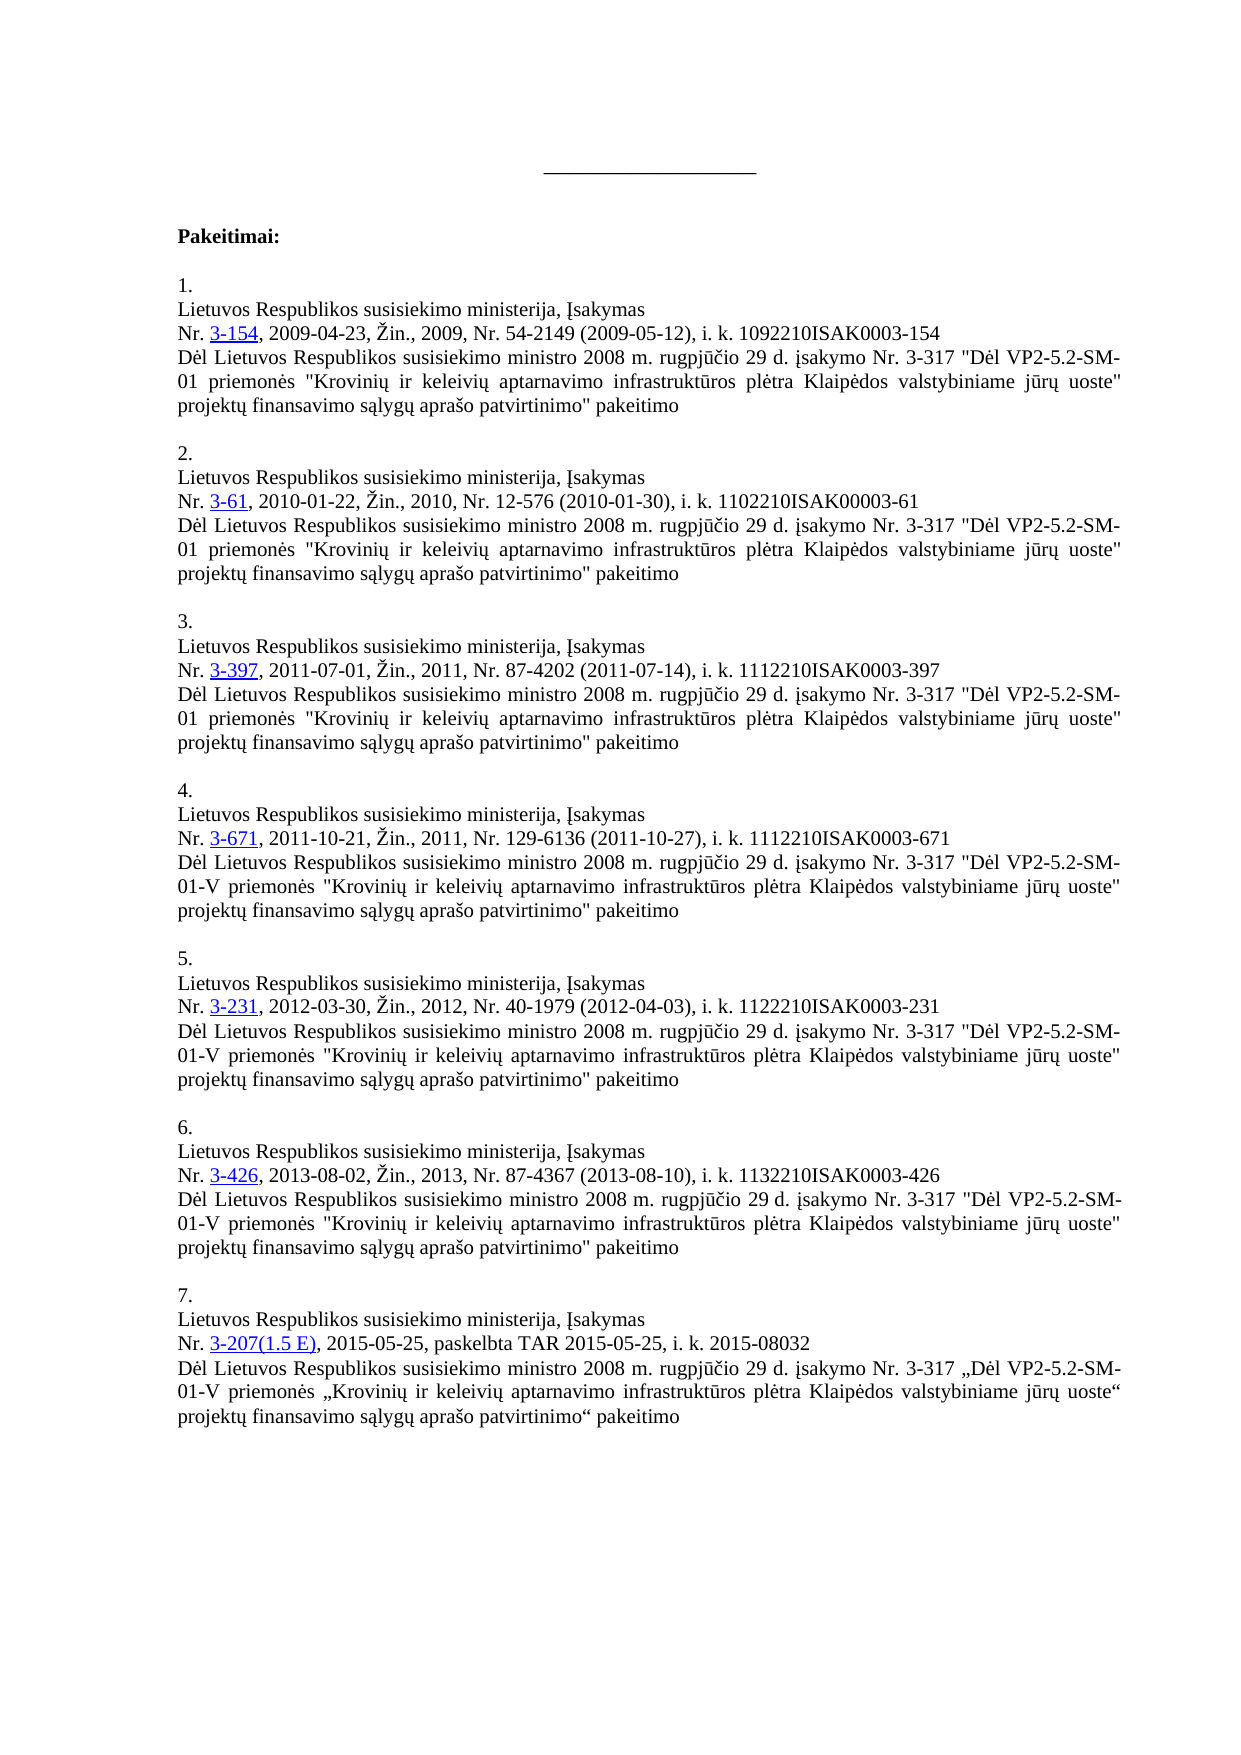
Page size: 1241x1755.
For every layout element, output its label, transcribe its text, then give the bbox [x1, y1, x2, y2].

text 7. [177, 1283, 1122, 1307]
text Lietuvos Respublikos susisiekimo ministerija, Įsakymas [177, 465, 1122, 489]
text Dėl Lietuvos Respublikos susisiekimo ministro 2008 m. rugpjūčio 29 d. įsakymo Nr. 3-317 "Dėl VP2-5.2-SM-01-V priemonės "Krovinių ir keleivių aptarnavimo infrastruktūros plėtra Klaipėdos valstybiniame jūrų uoste" projektų finansavimo sąlygų aprašo patvirtinimo" pakeitimo [177, 1018, 1122, 1091]
text Dėl Lietuvos Respublikos susisiekimo ministro 2008 m. rugpjūčio 29 d. įsakymo Nr. 3-317 "Dėl VP2-5.2-SM-01 priemonės "Krovinių ir keleivių aptarnavimo infrastruktūros plėtra Klaipėdos valstybiniame jūrų uoste" projektų finansavimo sąlygų aprašo patvirtinimo" pakeitimo [177, 513, 1122, 585]
text Lietuvos Respublikos susisiekimo ministerija, Įsakymas [177, 633, 1122, 658]
text Nr. 3-397, 2011-07-01, Žin., 2011, Nr. 87-4202 (2011-07-14), i. k. 1112210ISAK0003-397 [177, 658, 1122, 682]
text Pakeitimai: [177, 224, 1122, 248]
text Dėl Lietuvos Respublikos susisiekimo ministro 2008 m. rugpjūčio 29 d. įsakymo Nr. 3-317 „Dėl VP2-5.2-SM-01-V priemonės „Krovinių ir keleivių aptarnavimo infrastruktūros plėtra Klaipėdos valstybiniame jūrų uoste“ projektų finansavimo sąlygų aprašo patvirtinimo“ pakeitimo [177, 1355, 1122, 1428]
text 3. [177, 609, 1122, 633]
text Nr. 3-426, 2013-08-02, Žin., 2013, Nr. 87-4367 (2013-08-10), i. k. 1132210ISAK0003-426 [177, 1163, 1122, 1187]
text Dėl Lietuvos Respublikos susisiekimo ministro 2008 m. rugpjūčio 29 d. įsakymo Nr. 3-317 "Dėl VP2-5.2-SM-01 priemonės "Krovinių ir keleivių aptarnavimo infrastruktūros plėtra Klaipėdos valstybiniame jūrų uoste" projektų finansavimo sąlygų aprašo patvirtinimo" pakeitimo [177, 345, 1122, 417]
text 6. [177, 1115, 1122, 1139]
text Dėl Lietuvos Respublikos susisiekimo ministro 2008 m. rugpjūčio 29 d. įsakymo Nr. 3-317 "Dėl VP2-5.2-SM-01 priemonės "Krovinių ir keleivių aptarnavimo infrastruktūros plėtra Klaipėdos valstybiniame jūrų uoste" projektų finansavimo sąlygų aprašo patvirtinimo" pakeitimo [177, 682, 1122, 754]
text Lietuvos Respublikos susisiekimo ministerija, Įsakymas [177, 1139, 1122, 1163]
text Lietuvos Respublikos susisiekimo ministerija, Įsakymas [177, 802, 1122, 826]
text Dėl Lietuvos Respublikos susisiekimo ministro 2008 m. rugpjūčio 29 d. įsakymo Nr. 3-317 "Dėl VP2-5.2-SM-01-V priemonės "Krovinių ir keleivių aptarnavimo infrastruktūros plėtra Klaipėdos valstybiniame jūrų uoste" projektų finansavimo sąlygų aprašo patvirtinimo" pakeitimo [177, 850, 1122, 922]
text Lietuvos Respublikos susisiekimo ministerija, Įsakymas [177, 970, 1122, 994]
text Lietuvos Respublikos susisiekimo ministerija, Įsakymas [177, 297, 1122, 321]
text Dėl Lietuvos Respublikos susisiekimo ministro 2008 m. rugpjūčio 29 d. įsakymo Nr. 3-317 "Dėl VP2-5.2-SM-01-V priemonės "Krovinių ir keleivių aptarnavimo infrastruktūros plėtra Klaipėdos valstybiniame jūrų uoste" projektų finansavimo sąlygų aprašo patvirtinimo" pakeitimo [177, 1187, 1122, 1259]
text Nr. 3-207(1.5 E), 2015-05-25, paskelbta TAR 2015-05-25, i. k. 2015-08032 [177, 1331, 1122, 1355]
text 1. [177, 273, 1122, 297]
text 5. [177, 946, 1122, 970]
text Lietuvos Respublikos susisiekimo ministerija, Įsakymas [177, 1307, 1122, 1331]
text Nr. 3-671, 2011-10-21, Žin., 2011, Nr. 129-6136 (2011-10-27), i. k. 1112210ISAK0003-671 [177, 826, 1122, 850]
text 2. [177, 441, 1122, 465]
text Nr. 3-154, 2009-04-23, Žin., 2009, Nr. 54-2149 (2009-05-12), i. k. 1092210ISAK0003-154 [177, 321, 1122, 345]
text 4. [177, 778, 1122, 802]
text Nr. 3-61, 2010-01-22, Žin., 2010, Nr. 12-576 (2010-01-30), i. k. 1102210ISAK00003-61 [177, 489, 1122, 513]
text Nr. 3-231, 2012-03-30, Žin., 2012, Nr. 40-1979 (2012-04-03), i. k. 1122210ISAK0003-231 [177, 994, 1122, 1018]
text _________________ [177, 148, 1122, 176]
